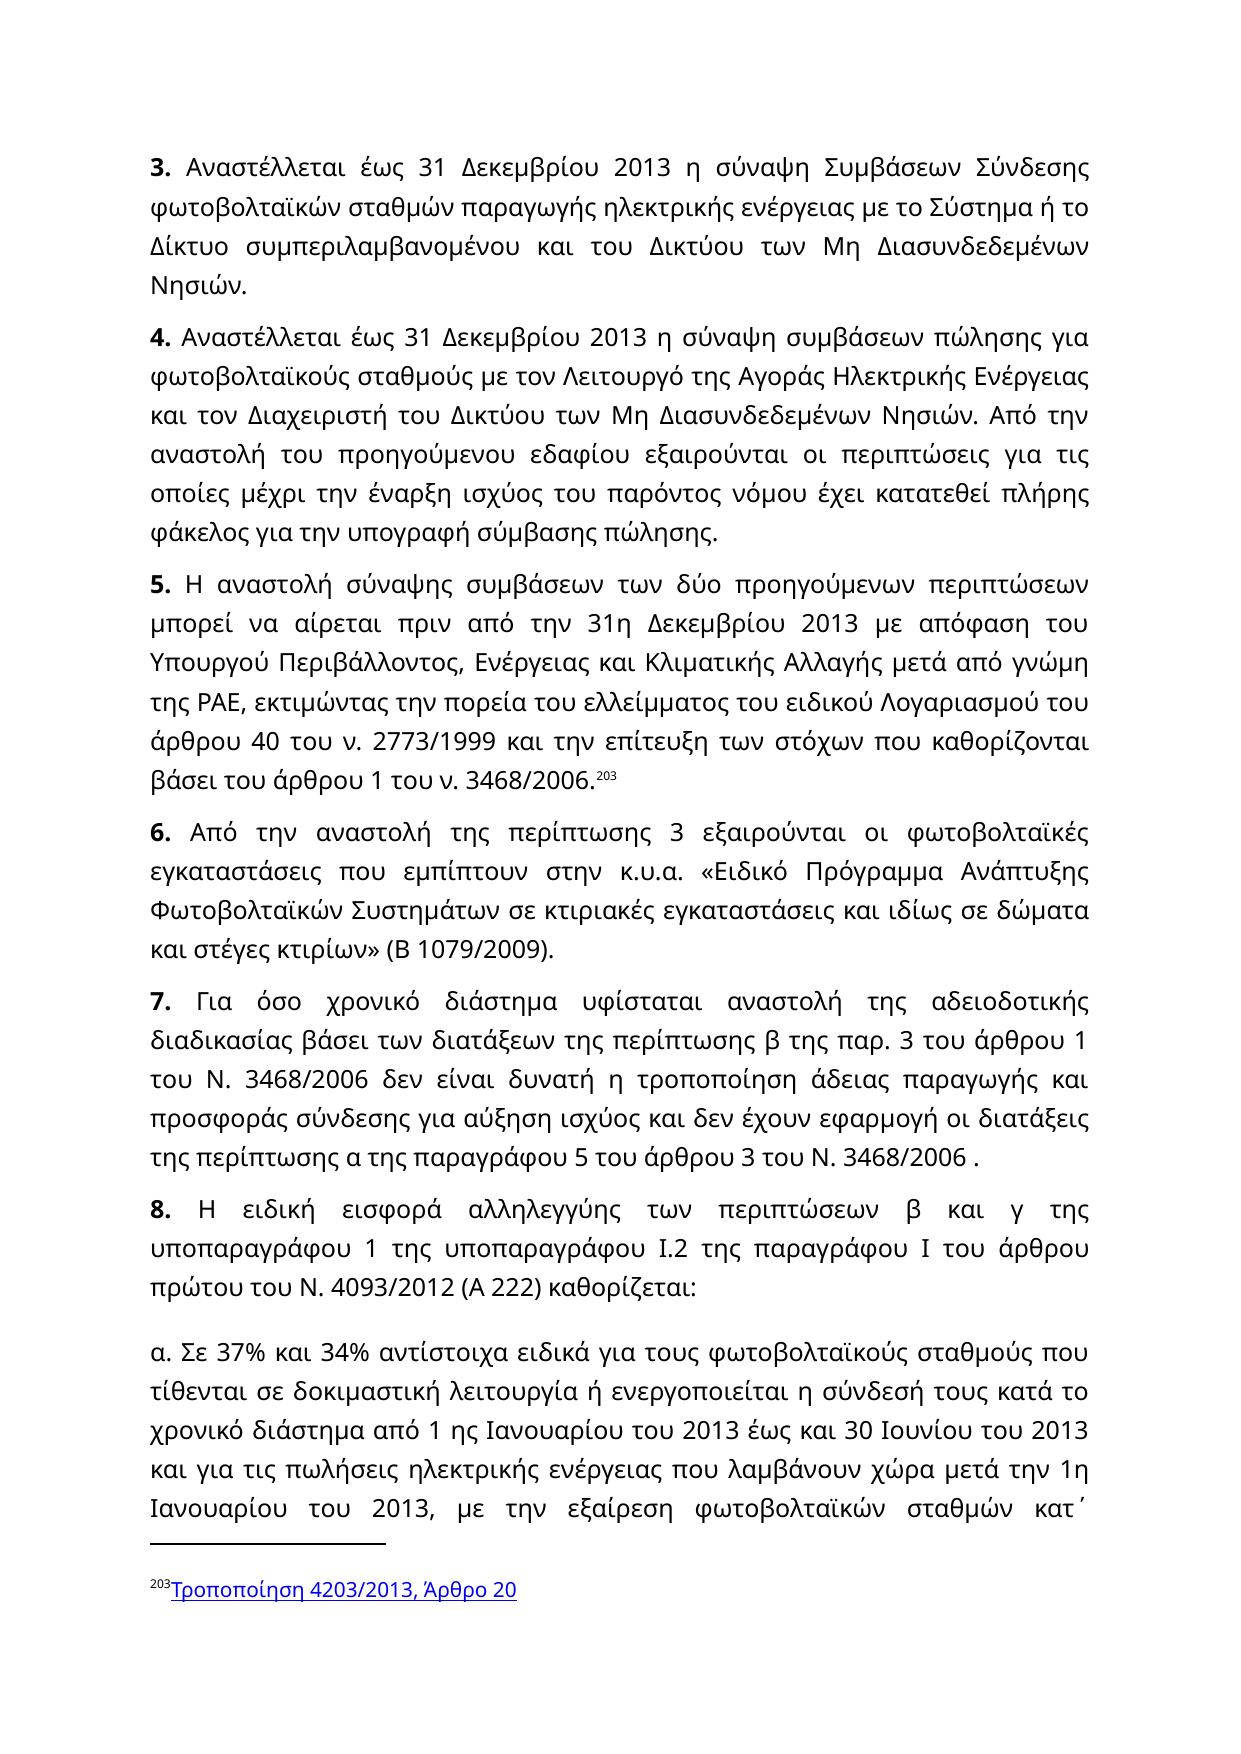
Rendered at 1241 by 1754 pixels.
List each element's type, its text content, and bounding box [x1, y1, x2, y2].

text 5. Η αναστολή σύναψης συμβάσεων των δύο προηγούμενων περιπτώσεων μπορεί να αίρεται πριν από την 31η Δεκεμβρίου 2013 με απόφαση του Υπουργού Περιβάλλοντος, Ενέργειας και Κλιματικής Αλλαγής μετά από γνώμη της ΡΑΕ, εκτιμώντας την πορεία του ελλείμματος του ειδικού Λογαριασμού του άρθρου 40 του ν. 2773/1999 και την επίτευξη των στόχων που καθορίζονται βάσει του άρθρου 1 του ν. 3468/2006. [150, 567, 1090, 797]
text 8. Η ειδική εισφορά αλληλεγγύης των περιπτώσεων β και γ της υποπαραγράφου 1 της υποπαραγράφου Ι.2 της παραγράφου Ι του άρθρου πρώτου του Ν. 4093/2012 (Α 222) καθορίζεται: [150, 1192, 1090, 1304]
text 3. Αναστέλλεται έως 31 Δεκεμβρίου 2013 η σύναψη Συμβάσεων Σύνδεσης φωτοβολταϊκών σταθμών παραγωγής ηλεκτρικής ενέργειας με το Σύστημα ή το Δίκτυο συμπεριλαμβανομένου και του Δικτύου των Μη Διασυνδεδεμένων Νησιών. [150, 150, 1090, 302]
text α. Σε 37% και 34% αντίστοιχα ειδικά για τους φωτοβολταϊκούς σταθμούς που τίθενται σε δοκιμαστική λειτουργία ή ενεργοποιείται η σύνδεσή τους κατά το χρονικό διάστημα από 1 ης Ιανουαρίου του 2013 έως και 30 Ιουνίου του 2013 και για τις πωλήσεις ηλεκτρικής ενέργειας που λαμβάνουν χώρα μετά την 1η Ιανουαρίου του 2013, με την εξαίρεση φωτοβολταϊκών σταθμών κατ΄ [150, 1334, 1090, 1525]
text 4. Αναστέλλεται έως 31 Δεκεμβρίου 2013 η σύναψη συμβάσεων πώλησης για φωτοβολταϊκούς σταθμούς με τον Λειτουργό της Αγοράς Ηλεκτρικής Ενέργειας και τον Διαχειριστή του Δικτύου των Μη Διασυνδεδεμένων Νησιών. Από την αναστολή του προηγούμενου εδαφίου εξαιρούνται οι περιπτώσεις για τις οποίες μέχρι την έναρξη ισχύος του παρόντος νόμου έχει κατατεθεί πλήρης φάκελος για την υπογραφή σύμβασης πώλησης. [150, 319, 1090, 549]
text 7. Για όσο χρονικό διάστημα υφίσταται αναστολή της αδειοδοτικής διαδικασίας βάσει των διατάξεων της περίπτωσης β της παρ. 3 του άρθρου 1 του Ν. 3468/2006 δεν είναι δυνατή η τροποποίηση άδειας παραγωγής και προσφοράς σύνδεσης για αύξηση ισχύος και δεν έχουν εφαρμογή οι διατάξεις της περίπτωσης α της παραγράφου 5 του άρθρου 3 του Ν. 3468/2006 . [150, 983, 1090, 1174]
text 6. Από την αναστολή της περίπτωσης 3 εξαιρούνται οι φωτοβολταϊκές εγκαταστάσεις που εμπίπτουν στην κ.υ.α. «Ειδικό Πρόγραμμα Ανάπτυξης Φωτοβολταϊκών Συστημάτων σε κτιριακές εγκαταστάσεις και ιδίως σε δώματα και στέγες κτιρίων» (Β 1079/2009). [150, 814, 1090, 966]
text Τροποποίηση 4203/2013, Άρθρο 20 [150, 1576, 1090, 1604]
